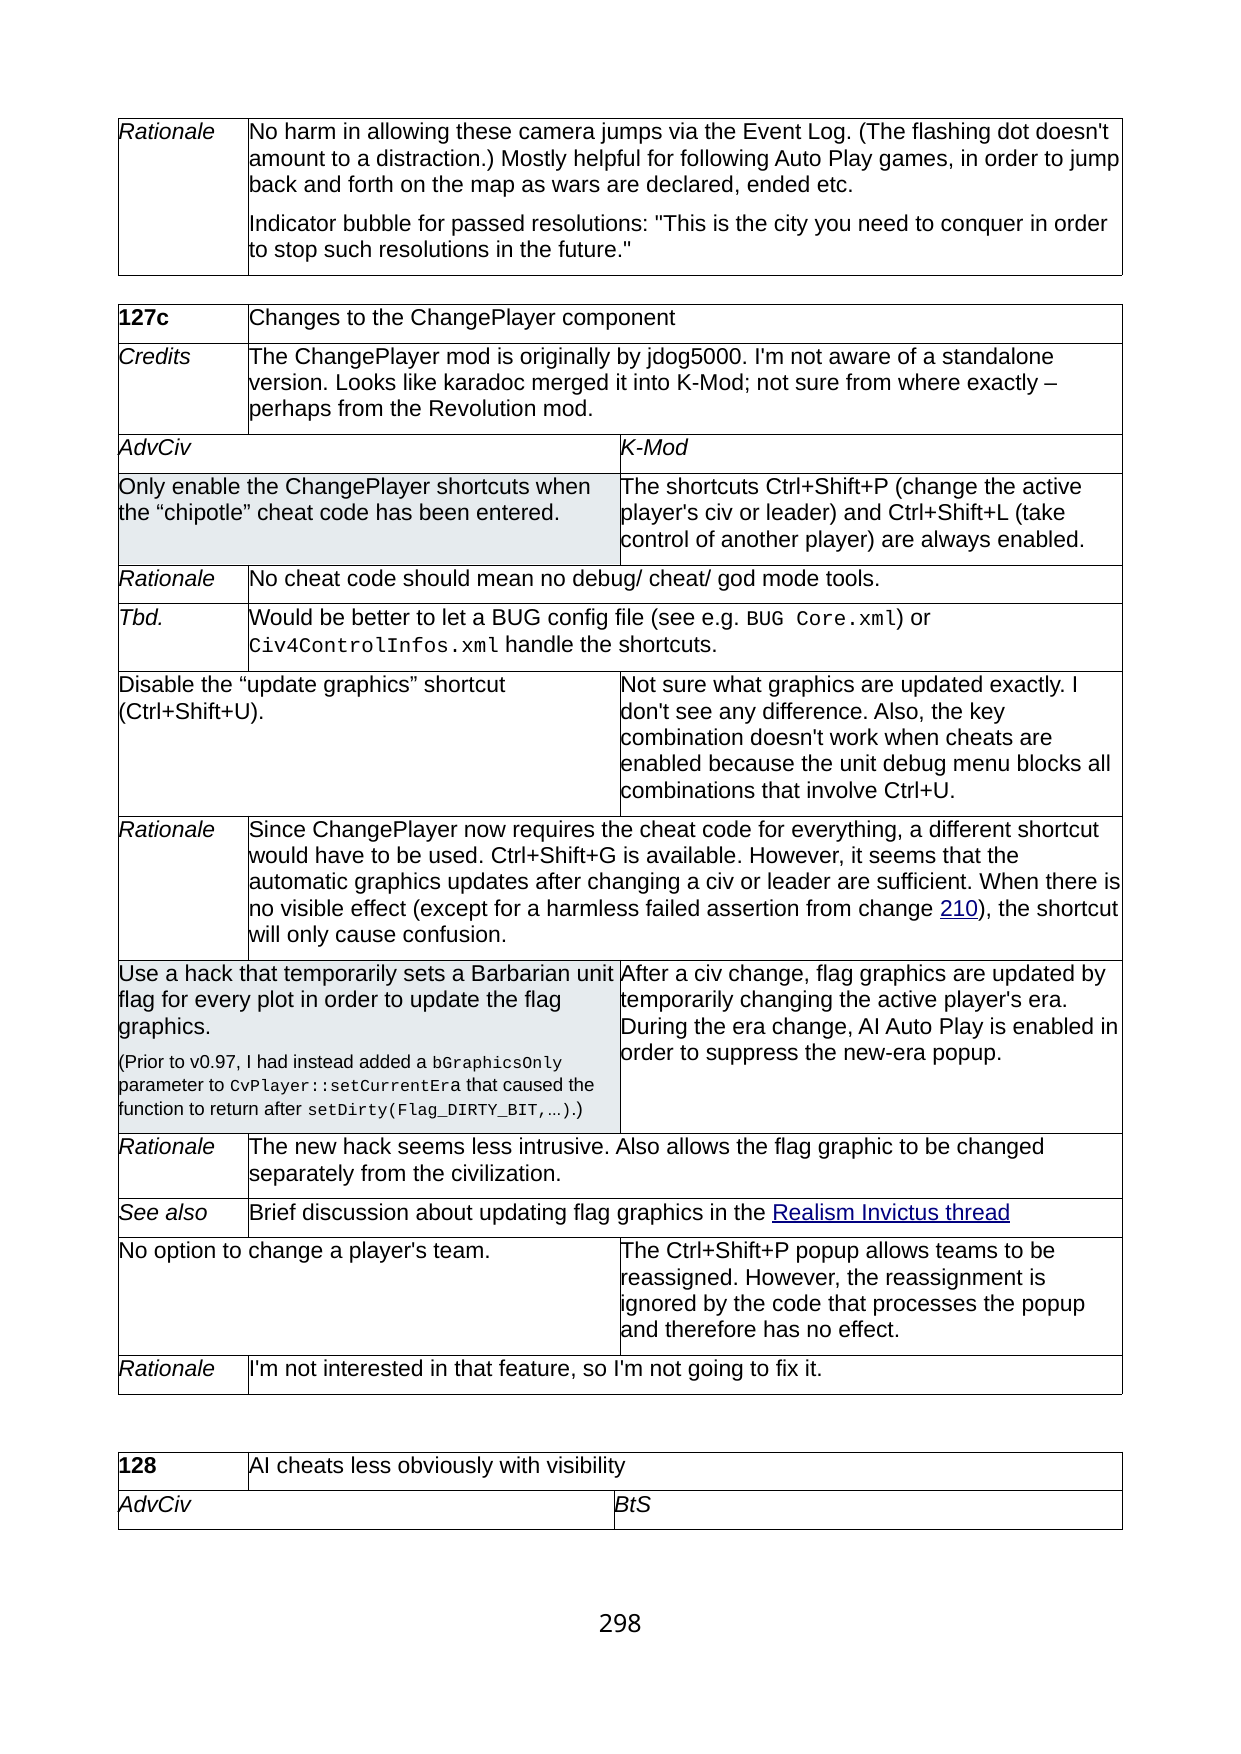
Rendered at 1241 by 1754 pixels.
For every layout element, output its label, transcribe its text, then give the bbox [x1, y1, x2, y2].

table_cell Not sure what graphics are updated exactly. I don't see any difference. Also, the key combination doesn't work when cheats are enabled because the unit debug menu blocks all combinations that involve Ctrl+U. [621, 672, 1122, 816]
table_cell Rationale [119, 1356, 248, 1394]
table_cell No cheat code should mean no debug/ cheat/ god mode tools. [249, 566, 1122, 603]
table_cell Brief discussion about updating flag graphics in the Realism Invictus thread [249, 1199, 1122, 1237]
table_cell After a civ change, flag graphics are updated by temporarily changing the active player's era. During the era change, AI Auto Play is enabled in order to suppress the new-era popup. [621, 961, 1122, 1133]
table_cell Would be better to let a BUG config file (see e.g. BUG Core.xml) or Civ4ControlInfos.xml handle the shortcuts. [249, 604, 1122, 671]
table_cell Since ChangePlayer now requires the cheat code for everything, a different shortcut would have to be used. Ctrl+Shift+G is available. However, it seems that the automatic graphics updates after changing a civ or leader are sufficient. When there is no visible effect (except for a harmless failed assertion from change 210), the shortcut will only cause confusion. [249, 817, 1122, 960]
table_cell AdvCiv [119, 1491, 614, 1529]
table_cell Tbd. [119, 604, 248, 671]
table_cell Disable the “update graphics” shortcut (Ctrl+Shift+U). [119, 672, 620, 816]
table_cell The Ctrl+Shift+P popup allows teams to be reassigned. However, the reassignment is ignored by the code that processes the popup and therefore has no effect. [621, 1238, 1122, 1355]
table_cell AdvCiv [119, 435, 620, 473]
table_header 128 [119, 1453, 248, 1490]
table_cell Rationale [119, 119, 248, 275]
table_cell No option to change a player's team. [119, 1238, 620, 1355]
table_header Changes to the ChangePlayer component [249, 305, 1122, 342]
table_cell The new hack seems less intrusive. Also allows the flag graphic to be changed separately from the civilization. [249, 1134, 1122, 1198]
table_cell See also [119, 1199, 248, 1237]
table_cell Use a hack that temporarily sets a Barbarian unit flag for every plot in order to update the flag graphics. (Prior to v0.97, I had instead added a bGraphicsOnly parameter to CvPlayer::setCurrentEra that caused the function to return after setDirty(Flag_DIRTY_BIT,...).) [119, 961, 620, 1133]
table_header AI cheats less obviously with visibility [249, 1453, 1122, 1490]
table_cell BtS [615, 1491, 1122, 1529]
table_cell K-Mod [621, 435, 1122, 473]
table_cell I'm not interested in that feature, so I'm not going to fix it. [249, 1356, 1122, 1394]
table_header 127c [119, 305, 248, 342]
table_cell Credits [119, 344, 248, 434]
table_cell Only enable the ChangePlayer shortcuts when the “chipotle” cheat code has been entered. [119, 474, 620, 564]
table_cell Rationale [119, 817, 248, 960]
table_cell Rationale [119, 1134, 248, 1198]
table_cell The ChangePlayer mod is originally by jdog5000. I'm not aware of a standalone version. Looks like karadoc merged it into K-Mod; not sure from where exactly – perhaps from the Revolution mod. [249, 344, 1122, 434]
table_cell The shortcuts Ctrl+Shift+P (change the active player's civ or leader) and Ctrl+Shift+L (take control of another player) are always enabled. [621, 474, 1122, 564]
table_cell Rationale [119, 566, 248, 603]
table_cell No harm in allowing these camera jumps via the Event Log. (The flashing dot doesn't amount to a distraction.) Mostly helpful for following Auto Play games, in order to jump back and forth on the map as wars are declared, ended etc. Indicator bubble for passed resolutions: "This is the city you need to conquer in order to stop such resolutions in the future." [249, 119, 1122, 275]
